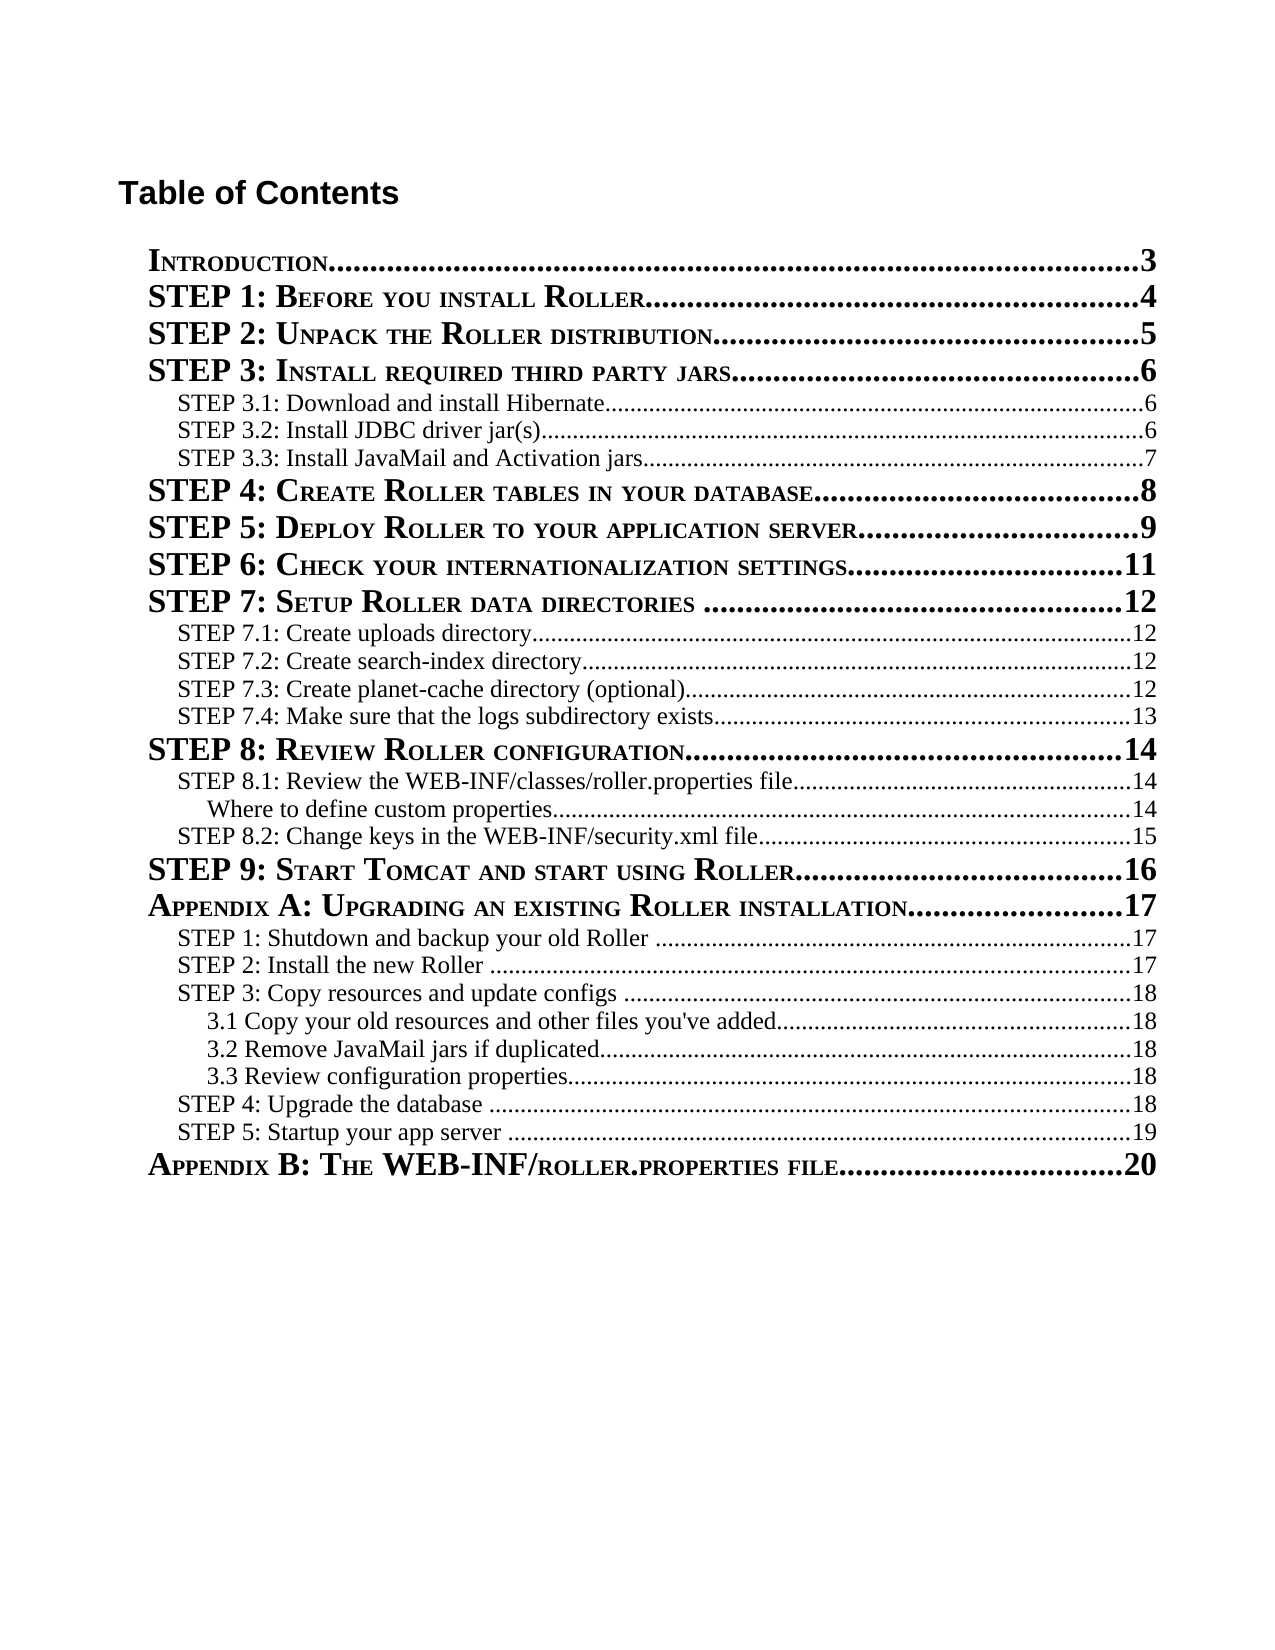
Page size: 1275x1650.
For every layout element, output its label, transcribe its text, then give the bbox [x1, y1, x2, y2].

text STEP 8.1: Review the WEB-INF/classes/roller.properties file 14 [177, 767, 1157, 795]
text 3.2 Remove JavaMail jars if duplicated 18 [207, 1035, 1157, 1062]
text 3.1 Copy your old resources and other files you've added 18 [207, 1007, 1157, 1035]
text Appendix A: Upgrading an existing Roller installation 17 [148, 887, 1157, 924]
text STEP 6: Check your internationalization settings 11 [148, 546, 1157, 582]
text STEP 4: Create Roller tables in your database 8 [148, 472, 1157, 509]
text STEP 2: Install the new Roller 17 [177, 952, 1157, 979]
text STEP 7.3: Create planet-cache directory (optional) 12 [177, 675, 1157, 702]
text STEP 3.2: Install JDBC driver jar(s) 6 [177, 416, 1157, 444]
text STEP 7.2: Create search-index directory 12 [177, 647, 1157, 675]
text STEP 8: Review Roller configuration 14 [148, 730, 1157, 767]
text STEP 8.2: Change keys in the WEB-INF/security.xml file 15 [177, 822, 1157, 850]
text STEP 3.3: Install JavaMail and Activation jars 7 [177, 444, 1157, 472]
text STEP 5: Deploy Roller to your application server 9 [148, 509, 1157, 546]
text STEP 4: Upgrade the database 18 [177, 1090, 1157, 1118]
text Appendix B: The WEB-INF/roller.properties file 20 [148, 1146, 1157, 1182]
text STEP 2: Unpack the Roller distribution 5 [148, 315, 1157, 352]
text 3.3 Review configuration properties 18 [207, 1062, 1157, 1090]
text STEP 7.4: Make sure that the logs subdirectory exists 13 [177, 702, 1157, 730]
subtitle Table of Contents [118, 174, 1157, 212]
text STEP 7: Setup Roller data directories 12 [148, 582, 1157, 619]
text STEP 7.1: Create uploads directory 12 [177, 619, 1157, 647]
text STEP 3: Install required third party jars 6 [148, 352, 1157, 389]
text STEP 3: Copy resources and update configs 18 [177, 979, 1157, 1007]
text STEP 9: Start Tomcat and start using Roller 16 [148, 850, 1157, 887]
text STEP 1: Shutdown and backup your old Roller 17 [177, 924, 1157, 952]
text Introduction 3 [148, 241, 1157, 278]
text STEP 5: Startup your app server 19 [177, 1118, 1157, 1146]
text Where to define custom properties 14 [207, 795, 1157, 822]
text STEP 3.1: Download and install Hibernate 6 [177, 389, 1157, 416]
text STEP 1: Before you install Roller 4 [148, 278, 1157, 315]
